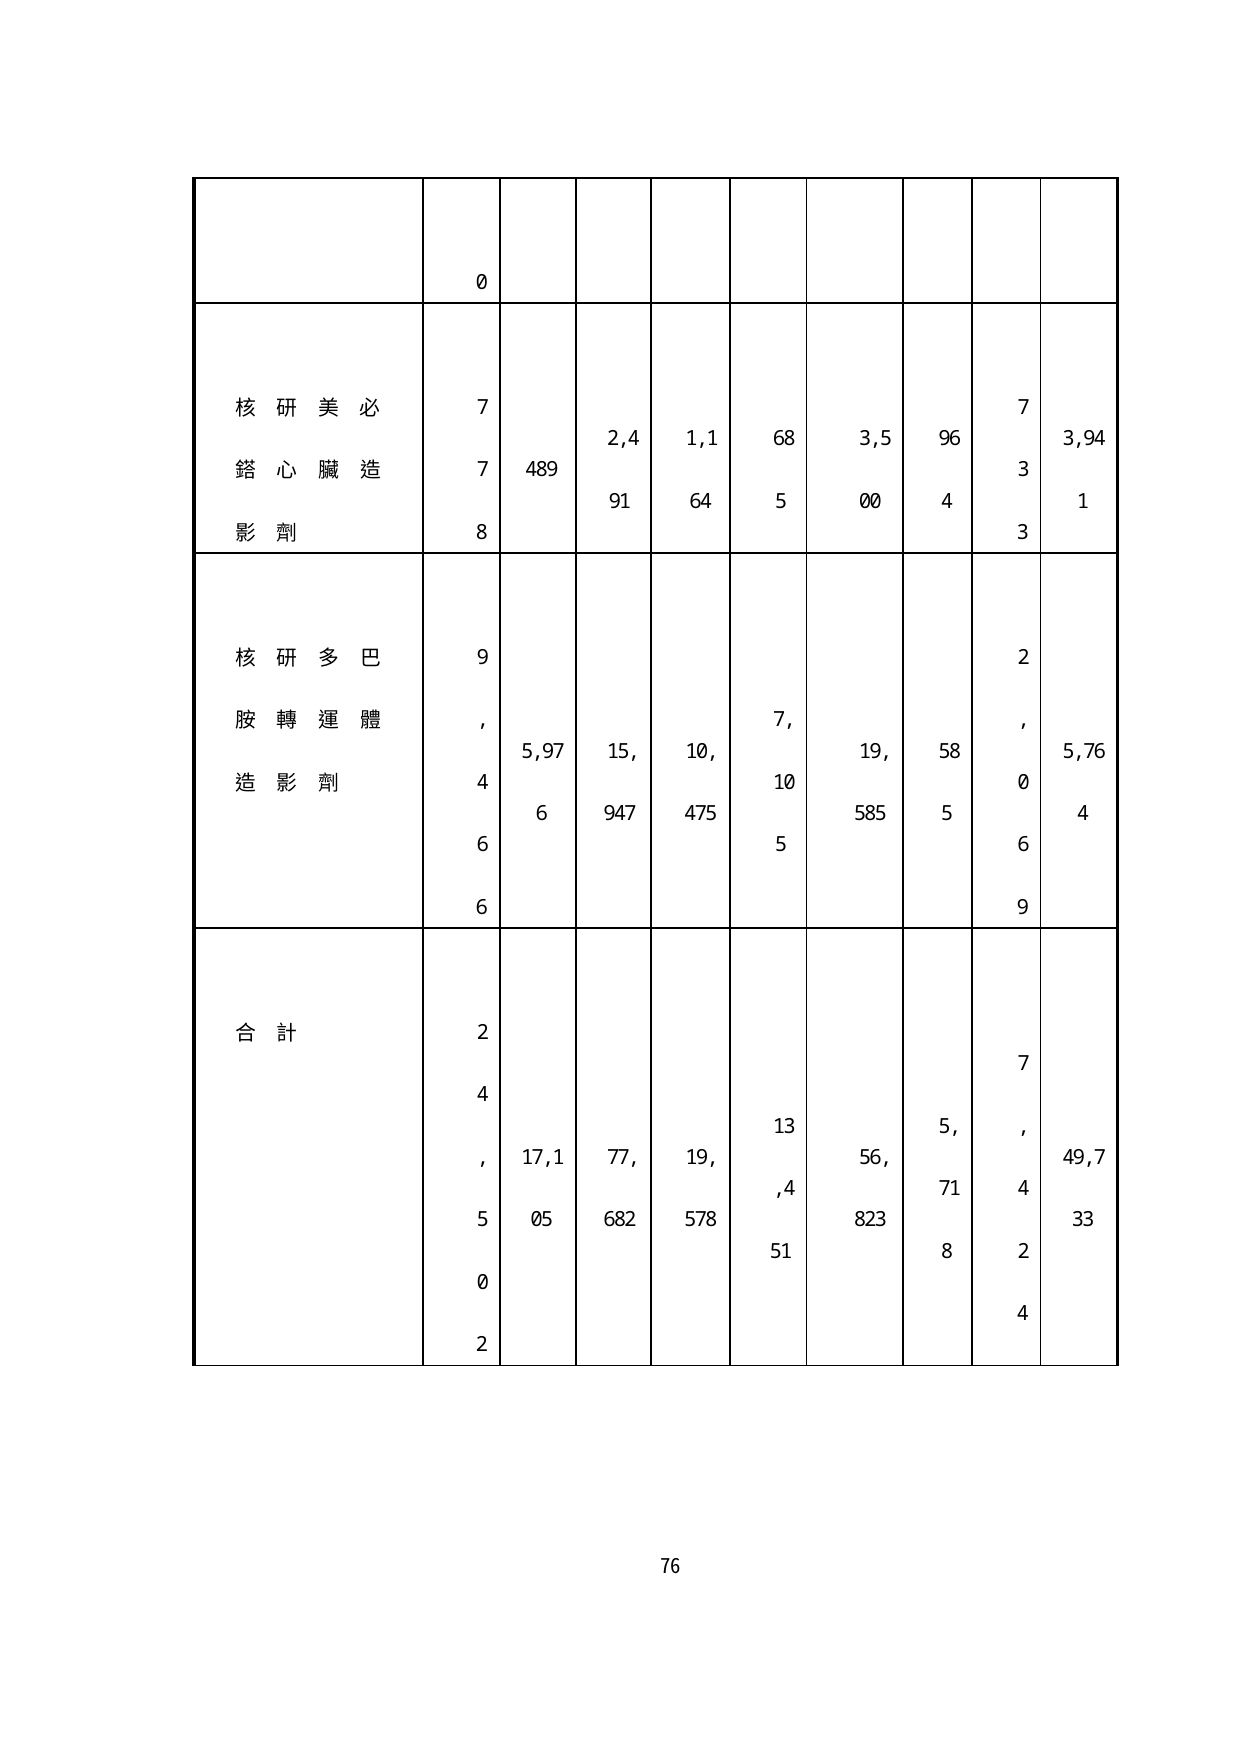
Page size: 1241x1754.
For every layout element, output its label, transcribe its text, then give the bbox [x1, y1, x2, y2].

table_cell 585 [904, 554, 971, 927]
table_cell [501, 179, 575, 302]
table_cell 489 [501, 304, 575, 552]
table_cell 10,475 [652, 554, 729, 927]
table_cell 77,682 [577, 929, 650, 1365]
table_cell 3,500 [807, 304, 902, 552]
table_cell [652, 179, 729, 302]
table_cell 15,947 [577, 554, 650, 927]
table_cell 9,466 [424, 554, 499, 927]
table_cell 685 [731, 304, 806, 552]
table_cell 733 [973, 304, 1040, 552]
table_cell 19,585 [807, 554, 902, 927]
table_cell [1041, 179, 1116, 302]
table_cell 合計 [196, 929, 422, 1365]
table_cell 0 [424, 179, 499, 302]
table_cell 2,069 [973, 554, 1040, 927]
table_cell 7,105 [731, 554, 806, 927]
table_cell 5,976 [501, 554, 575, 927]
table_cell [904, 179, 971, 302]
table_cell 核研美必鎝心臟造影劑 [196, 304, 422, 552]
table_cell 5,718 [904, 929, 971, 1365]
table_cell 24,502 [424, 929, 499, 1365]
table_cell 3,941 [1041, 304, 1116, 552]
table_cell 2,491 [577, 304, 650, 552]
table_cell 核研多巴胺轉運體造影劑 [196, 554, 422, 927]
table_cell 17,105 [501, 929, 575, 1365]
table_cell 19,578 [652, 929, 729, 1365]
table_cell 56,823 [807, 929, 902, 1365]
table_cell [731, 179, 806, 302]
table_cell 7,424 [973, 929, 1040, 1365]
table_cell [196, 179, 422, 302]
table_cell 13,451 [731, 929, 806, 1365]
table_cell [973, 179, 1040, 302]
table_cell 778 [424, 304, 499, 552]
table_cell 49,733 [1041, 929, 1116, 1365]
table_cell 964 [904, 304, 971, 552]
table_cell 1,164 [652, 304, 729, 552]
table_cell [577, 179, 650, 302]
table_cell [807, 179, 902, 302]
table_cell 5,764 [1041, 554, 1116, 927]
